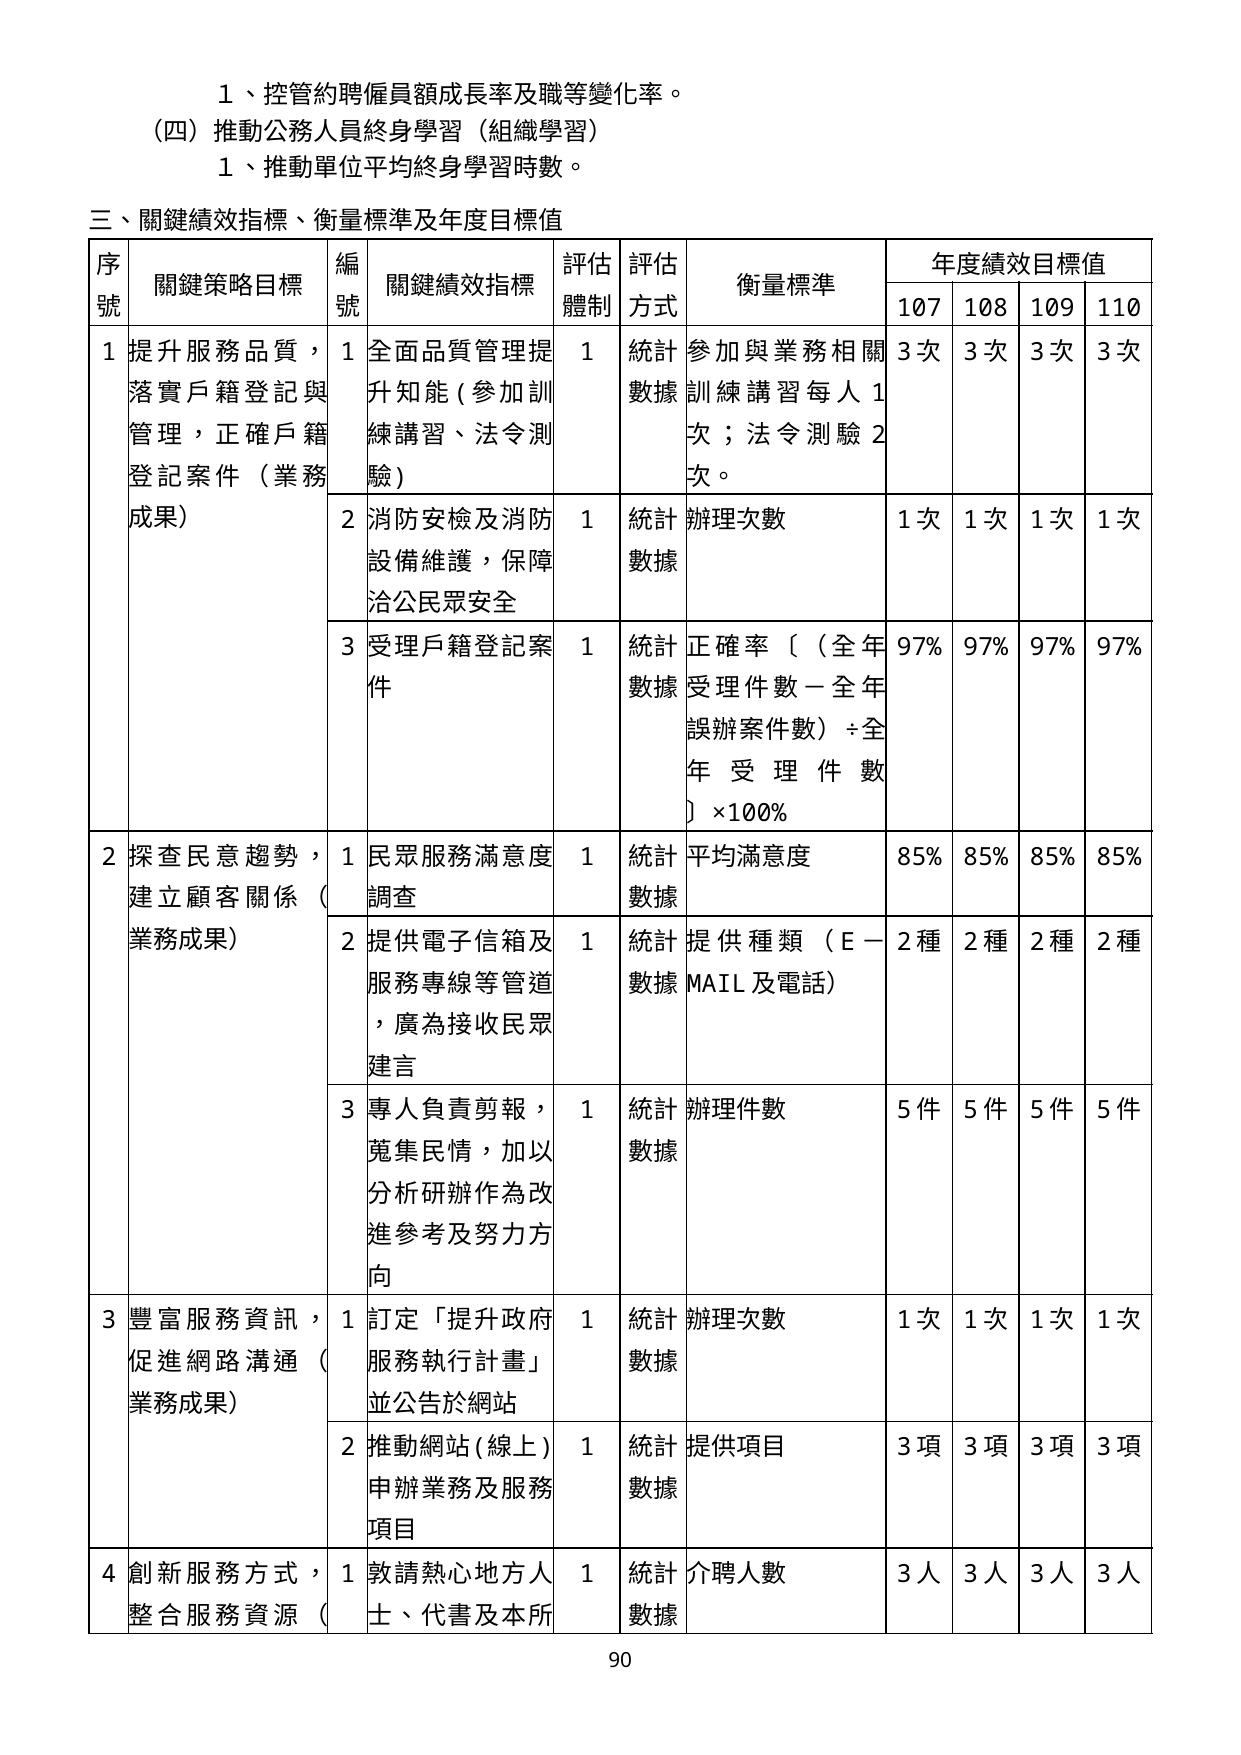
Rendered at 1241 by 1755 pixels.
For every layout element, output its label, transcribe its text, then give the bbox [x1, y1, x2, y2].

table_cell 1次 [953, 1295, 1018, 1421]
table_cell 1次 [1086, 1295, 1151, 1421]
table_cell 1 [90, 326, 128, 830]
table_cell 創新服務方式，整合服務資源（ [129, 1549, 327, 1632]
table_cell 統計數據 [621, 622, 686, 830]
table_cell 統計數據 [621, 1295, 686, 1421]
table_cell 統計數據 [621, 326, 686, 493]
table_cell 1 [554, 1295, 619, 1421]
table_cell 參加與業務相關訓練講習每人1次；法令測驗2次。 [687, 326, 885, 493]
table_cell 109 [1020, 283, 1084, 325]
table_cell 85% [1020, 832, 1084, 915]
table_cell 3項 [953, 1422, 1018, 1547]
table_cell 正確率〔（全年受理件數－全年誤辦案件數）÷全年受理件數〕×100% [687, 622, 885, 830]
table_cell 1 [328, 326, 367, 493]
table_cell 探查民意趨勢，建立顧客關係（業務成果） [129, 832, 327, 1294]
table_cell 97% [1020, 622, 1084, 830]
table_cell 85% [887, 832, 952, 915]
table_cell 統計數據 [621, 495, 686, 620]
table_cell 1 [554, 917, 619, 1084]
table_cell 5件 [887, 1085, 952, 1294]
table_cell 統計數據 [621, 917, 686, 1084]
table_cell 1次 [1020, 1295, 1084, 1421]
table_cell 2種 [1086, 917, 1151, 1084]
table_cell 3人 [1020, 1549, 1084, 1632]
table_cell 2種 [1020, 917, 1084, 1084]
table_cell 消防安檢及消防設備維護，保障洽公民眾安全 [368, 495, 553, 620]
table_cell 110 [1086, 283, 1151, 325]
table_cell 受理戶籍登記案件 [368, 622, 553, 830]
table_cell 3次 [953, 326, 1018, 493]
table_cell 全面品質管理提升知能(參加訓練講習、法令測驗) [368, 326, 553, 493]
table_cell 3 [90, 1295, 128, 1547]
table_cell 3次 [1086, 326, 1151, 493]
table_cell 2 [328, 1422, 367, 1547]
table_cell 介聘人數 [687, 1549, 885, 1632]
table_cell 辦理次數 [687, 1295, 885, 1421]
table_cell 提供種類（E－MAIL及電話） [687, 917, 885, 1084]
table_cell 97% [1086, 622, 1151, 830]
text 三、關鍵績效指標、衡量標準及年度目標值 [89, 196, 1152, 238]
table_header 編號 [328, 240, 367, 325]
table_cell 5件 [1020, 1085, 1084, 1294]
table_cell 107 [887, 283, 952, 325]
table_cell 統計數據 [621, 1085, 686, 1294]
table_cell 1 [328, 1549, 367, 1632]
table_header 關鍵績效指標 [368, 240, 553, 325]
table_cell 1次 [1086, 495, 1151, 620]
table_cell 3 [328, 1085, 367, 1294]
table_header 序號 [90, 240, 128, 325]
table_cell 平均滿意度 [687, 832, 885, 915]
table_cell 1 [554, 1085, 619, 1294]
table_cell 1 [554, 326, 619, 493]
table_cell 4 [90, 1549, 128, 1632]
table_cell 3項 [1086, 1422, 1151, 1547]
table_cell 提升服務品質，落實戶籍登記與管理，正確戶籍登記案件（業務成果） [129, 326, 327, 830]
table_cell 1 [554, 495, 619, 620]
table_cell 2 [328, 917, 367, 1084]
table_cell 統計數據 [621, 1549, 686, 1632]
table_cell 2種 [887, 917, 952, 1084]
table_cell 辦理次數 [687, 495, 885, 620]
table_cell 3人 [887, 1549, 952, 1632]
table_cell 5件 [953, 1085, 1018, 1294]
text （四）推動公務人員終身學習（組織學習） [139, 111, 1152, 147]
table_cell 97% [887, 622, 952, 830]
table_cell 辦理件數 [687, 1085, 885, 1294]
table_cell 統計數據 [621, 832, 686, 915]
table_cell 3項 [887, 1422, 952, 1547]
table_cell 豐富服務資訊，促進網路溝通（業務成果） [129, 1295, 327, 1547]
table_cell 1 [328, 832, 367, 915]
table_header 關鍵策略目標 [129, 240, 327, 325]
table_cell 3次 [887, 326, 952, 493]
table_cell 1次 [953, 495, 1018, 620]
table_cell 民眾服務滿意度調查 [368, 832, 553, 915]
table_header 衡量標準 [687, 240, 885, 325]
table_cell 提供項目 [687, 1422, 885, 1547]
text １、控管約聘僱員額成長率及職等變化率。 [214, 75, 1152, 111]
table_cell 1 [554, 622, 619, 830]
table_cell 3 [328, 622, 367, 830]
table_cell 敦請熱心地方人士、代書及本所 [368, 1549, 553, 1632]
table_cell 1 [328, 1295, 367, 1421]
table_cell 85% [953, 832, 1018, 915]
table_cell 5件 [1086, 1085, 1151, 1294]
table_cell 85% [1086, 832, 1151, 915]
table_cell 3人 [1086, 1549, 1151, 1632]
table_cell 3項 [1020, 1422, 1084, 1547]
table_cell 108 [953, 283, 1018, 325]
table_cell 2種 [953, 917, 1018, 1084]
table_cell 1次 [1020, 495, 1084, 620]
table_header 年度績效目標值 [887, 240, 1151, 281]
text １、推動單位平均終身學習時數。 [214, 147, 1152, 184]
table_cell 1次 [887, 495, 952, 620]
table_header 評估方式 [621, 240, 686, 325]
table_cell 3人 [953, 1549, 1018, 1632]
table_cell 2 [328, 495, 367, 620]
table_cell 推動網站(線上)申辦業務及服務項目 [368, 1422, 553, 1547]
table_cell 97% [953, 622, 1018, 830]
table_cell 1 [554, 1549, 619, 1632]
table_cell 專人負責剪報，蒐集民情，加以分析研辦作為改進參考及努力方向 [368, 1085, 553, 1294]
table_cell 訂定「提升政府服務執行計畫」並公告於網站 [368, 1295, 553, 1421]
table_cell 1次 [887, 1295, 952, 1421]
table_cell 1 [554, 832, 619, 915]
table_cell 1 [554, 1422, 619, 1547]
table_cell 統計數據 [621, 1422, 686, 1547]
table_cell 3次 [1020, 326, 1084, 493]
table_cell 2 [90, 832, 128, 1294]
table_header 評估體制 [554, 240, 619, 325]
table_cell 提供電子信箱及服務專線等管道，廣為接收民眾建言 [368, 917, 553, 1084]
